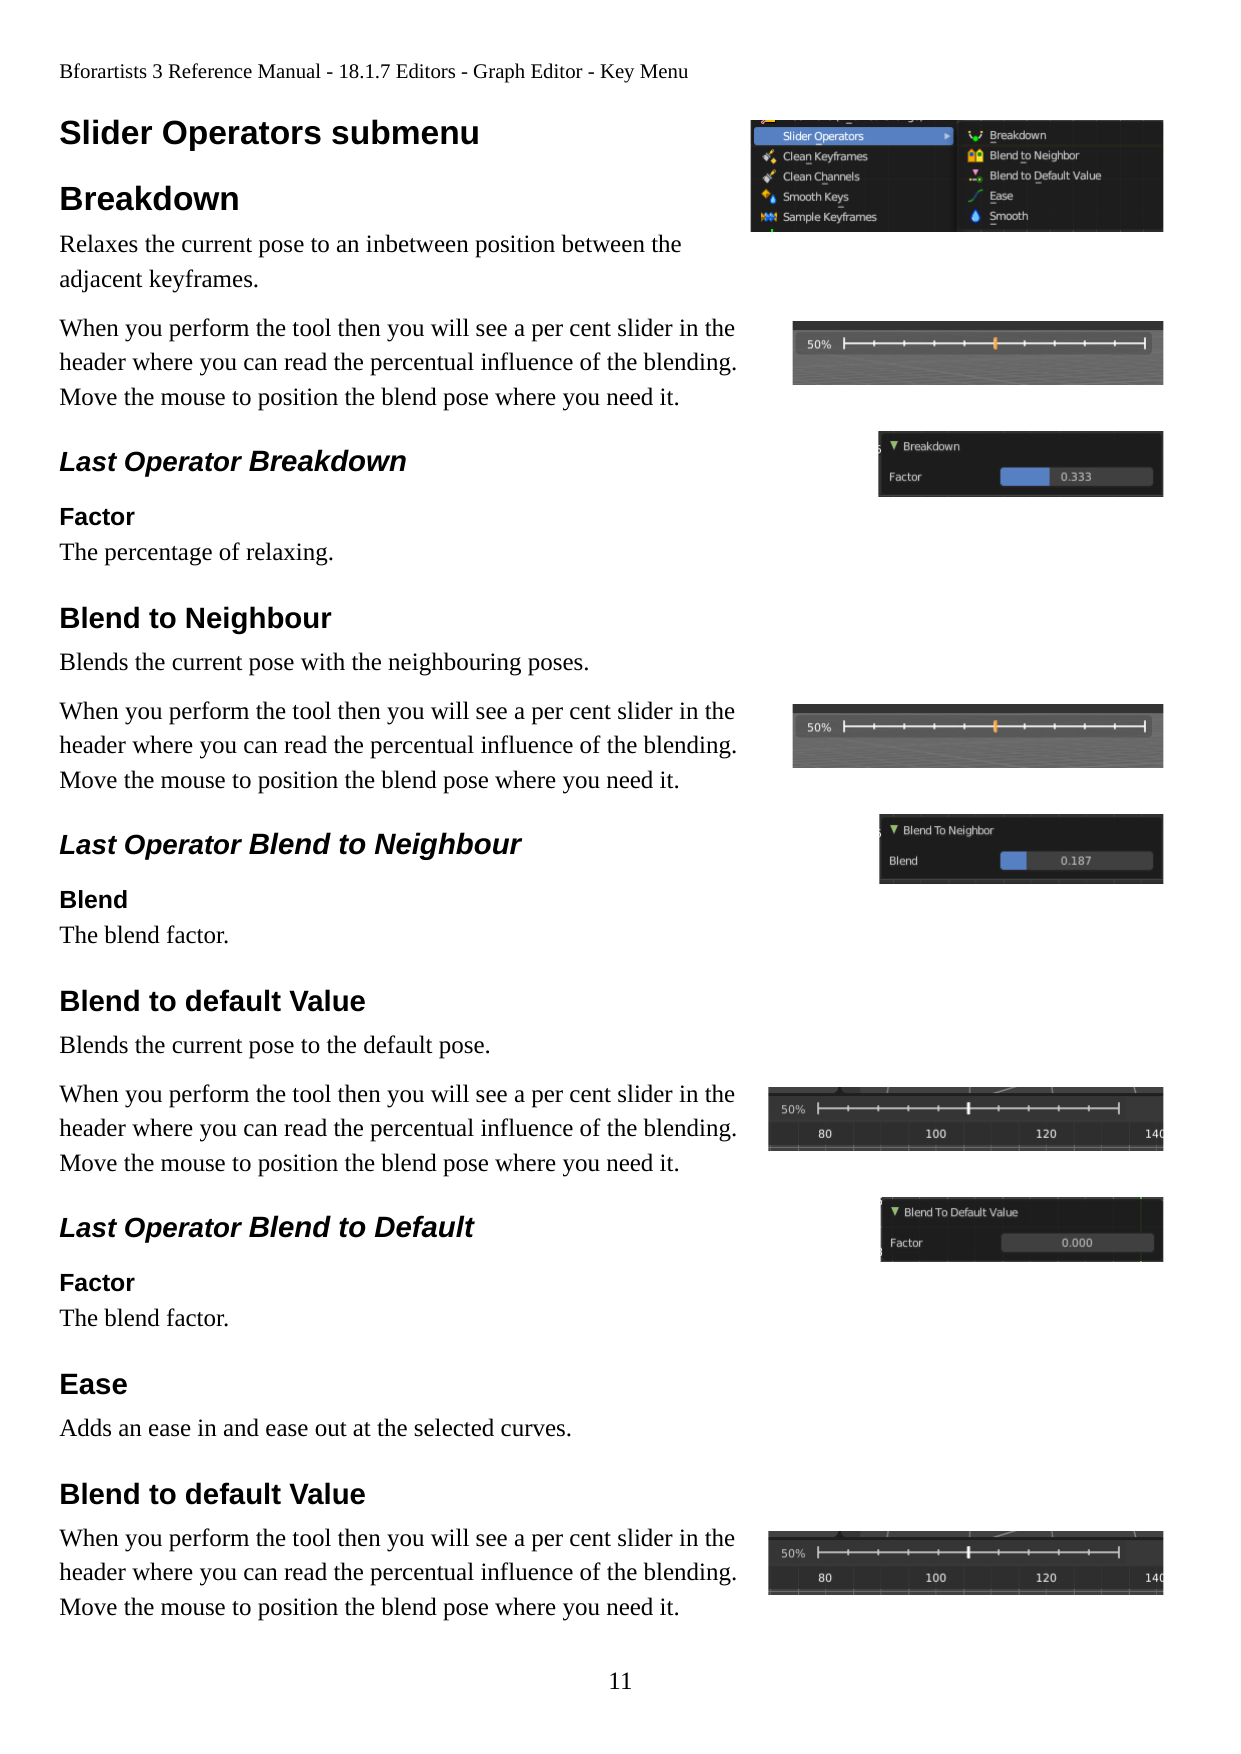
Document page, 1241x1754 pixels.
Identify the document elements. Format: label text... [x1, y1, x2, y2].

text When you perform the tool then you will see a per cent slider in the header where you can read the percentual influence of the blending. Move the mouse to position the blend pose where you need it. [59, 313, 1181, 411]
subtitle Last Operator Breakdown [59, 443, 878, 477]
text When you perform the tool then you will see a per cent slider in the header where you can read the percentual influence of the blending. Move the mouse to position the blend pose where you need it. [59, 1523, 1181, 1621]
subtitle Factor [59, 1268, 1181, 1297]
subtitle Last Operator Blend to Neighbour [59, 827, 879, 860]
picture [792, 321, 1164, 385]
text Blends the current pose with the neighbouring poses. [59, 647, 1181, 676]
text Relaxes the current pose to an inbetween position between the adjacent keyframes. [59, 229, 1181, 293]
picture [880, 1197, 1164, 1262]
text The blend factor. [59, 1303, 1181, 1332]
picture [792, 704, 1164, 768]
subtitle Blend to default Value [59, 984, 1181, 1017]
subtitle Blend to default Value [59, 1477, 1181, 1510]
text When you perform the tool then you will see a per cent slider in the header where you can read the percentual influence of the blending. Move the mouse to position the blend pose where you need it. [59, 1079, 1181, 1177]
text The blend factor. [59, 920, 1181, 949]
subtitle Breakdown [59, 178, 750, 217]
picture [750, 120, 1164, 232]
text Adds an ease in and ease out at the selected curves. [59, 1413, 1181, 1442]
text The percentage of relaxing. [59, 537, 1181, 566]
subtitle [1164, 178, 1181, 217]
picture [768, 1531, 1164, 1595]
picture [768, 1087, 1164, 1151]
text Blends the current pose to the default pose. [59, 1030, 1181, 1059]
subtitle Blend [59, 885, 1181, 914]
text When you perform the tool then you will see a per cent slider in the header where you can read the percentual influence of the blending. Move the mouse to position the blend pose where you need it. [59, 696, 1181, 794]
subtitle Last Operator Blend to Default [59, 1209, 880, 1243]
subtitle Blend to Neighbour [59, 601, 1181, 634]
subtitle Slider Operators submenu [59, 113, 1181, 151]
picture [879, 814, 1164, 884]
subtitle [1164, 443, 1181, 477]
subtitle Factor [59, 502, 1181, 531]
subtitle Ease [59, 1367, 1181, 1401]
picture [878, 431, 1164, 497]
